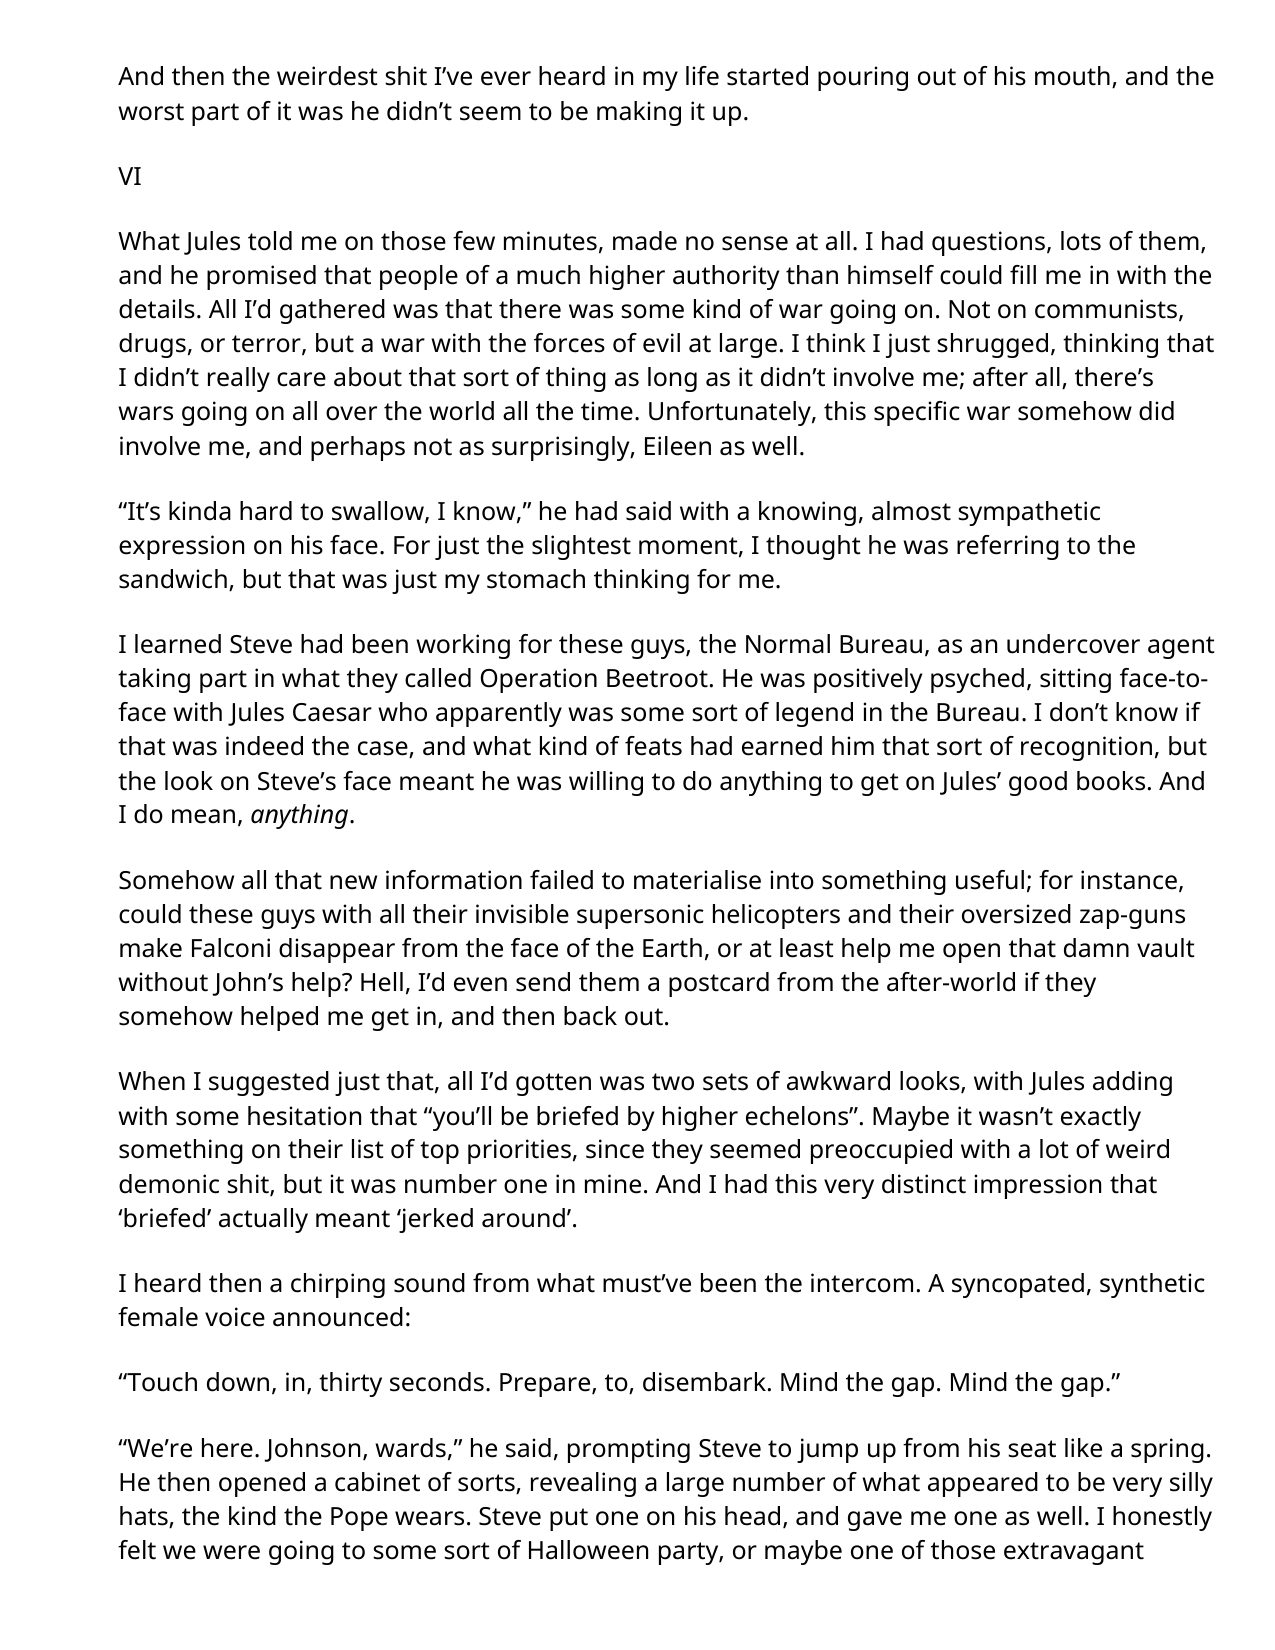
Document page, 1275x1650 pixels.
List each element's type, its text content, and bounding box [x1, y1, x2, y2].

text I heard then a chirping sound from what must’ve been the intercom. A syncopated, synthetic female voice announced: [118, 1266, 1216, 1334]
text And then the weirdest shit I’ve ever heard in my life started pouring out of his mouth, and the worst part of it was he didn’t seem to be making it up. [118, 59, 1216, 127]
text “Touch down, in, thirty seconds. Prepare, to, disembark. Mind the gap. Mind the gap.” [118, 1365, 1216, 1399]
text What Jules told me on those few minutes, made no sense at all. I had questions, lots of them, and he promised that people of a much higher authority than himself could fill me in with the details. All I’d gathered was that there was some kind of war going on. Not on communists, drugs, or terror, but a war with the forces of evil at large. I think I just shrugged, thinking that I didn’t really care about that sort of thing as long as it didn’t involve me; after all, there’s wars going on all over the world all the time. Unfortunately, this specific war somehow did involve me, and perhaps not as surprisingly, Eileen as well. [118, 224, 1216, 462]
text “We’re here. Johnson, wards,” he said, prompting Steve to jump up from his seat like a spring. He then opened a cabinet of sorts, revealing a large number of what appeared to be very silly hats, the kind the Pope wears. Steve put one on his head, and gave me one as well. I honestly felt we were going to some sort of Halloween party, or maybe one of those extravagant [118, 1430, 1216, 1567]
text “It’s kinda hard to swallow, I know,” he had said with a knowing, almost sympathetic expression on his face. For just the slightest moment, I thought he was referring to the sandwich, but that was just my stomach thinking for me. [118, 493, 1216, 596]
text VI [118, 158, 1216, 192]
text I learned Steve had been working for these guys, the Normal Bureau, as an undercover agent taking part in what they called Operation Beetroot. He was positively psyched, sitting face-to-face with Jules Caesar who apparently was some sort of legend in the Bureau. I don’t know if that was indeed the case, and what kind of feats had earned him that sort of recognition, but the look on Steve’s face meant he was willing to do anything to get on Jules’ good books. And I do mean, anything. [118, 627, 1216, 831]
text Somehow all that new information failed to materialise into something useful; for instance, could these guys with all their invisible supersonic helicopters and their oversized zap-guns make Falconi disappear from the face of the Earth, or at least help me open that damn vault without John’s help? Hell, I’d even send them a postcard from the after-world if they somehow helped me get in, and then back out. [118, 862, 1216, 1033]
text When I suggested just that, all I’d gotten was two sets of awkward looks, with Jules adding with some hesitation that “you’ll be briefed by higher echelons”. Maybe it wasn’t exactly something on their list of top priorities, since they seemed preoccupied with a lot of weird demonic shit, but it was number one in mine. And I had this very distinct impression that ‘briefed’ actually meant ‘jerked around’. [118, 1064, 1216, 1234]
